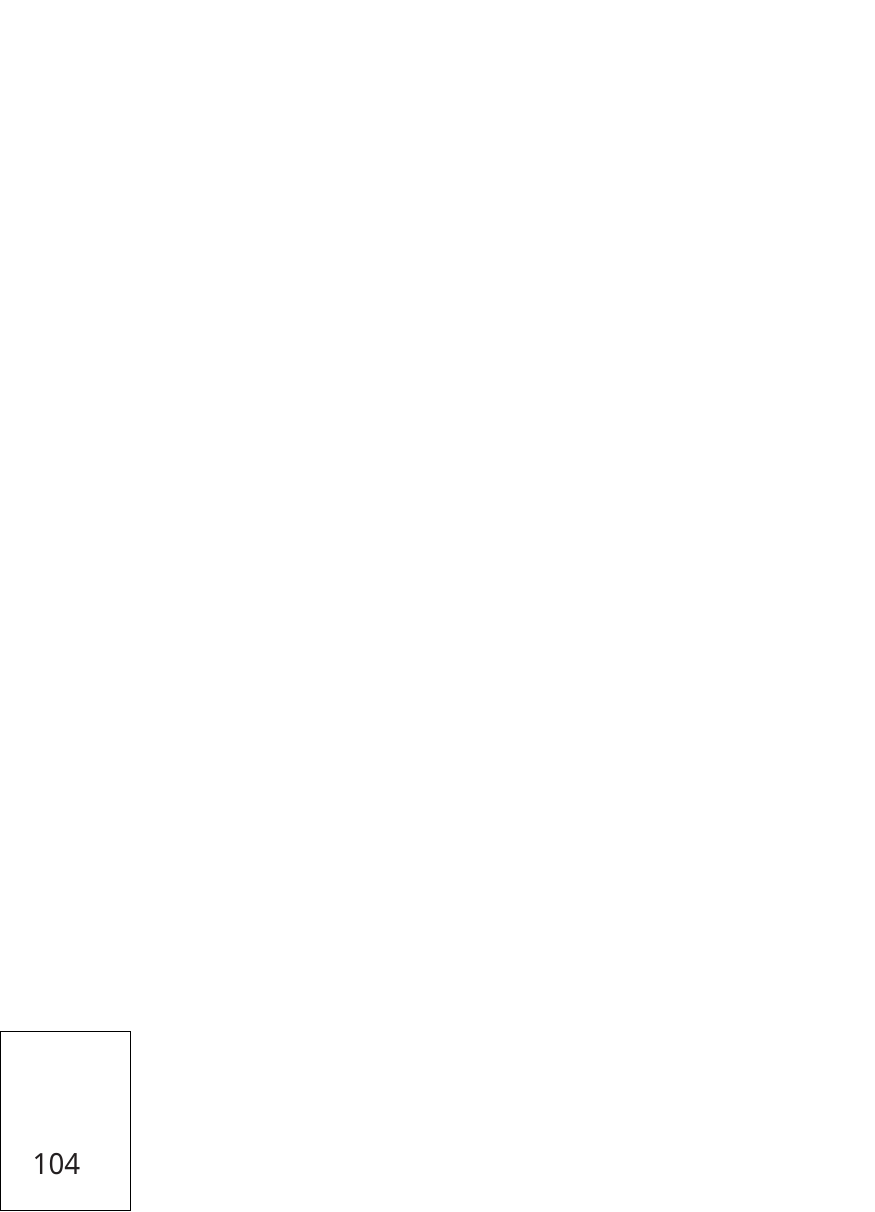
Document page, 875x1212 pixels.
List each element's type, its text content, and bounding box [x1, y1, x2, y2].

text 104 [32, 1143, 129, 1183]
